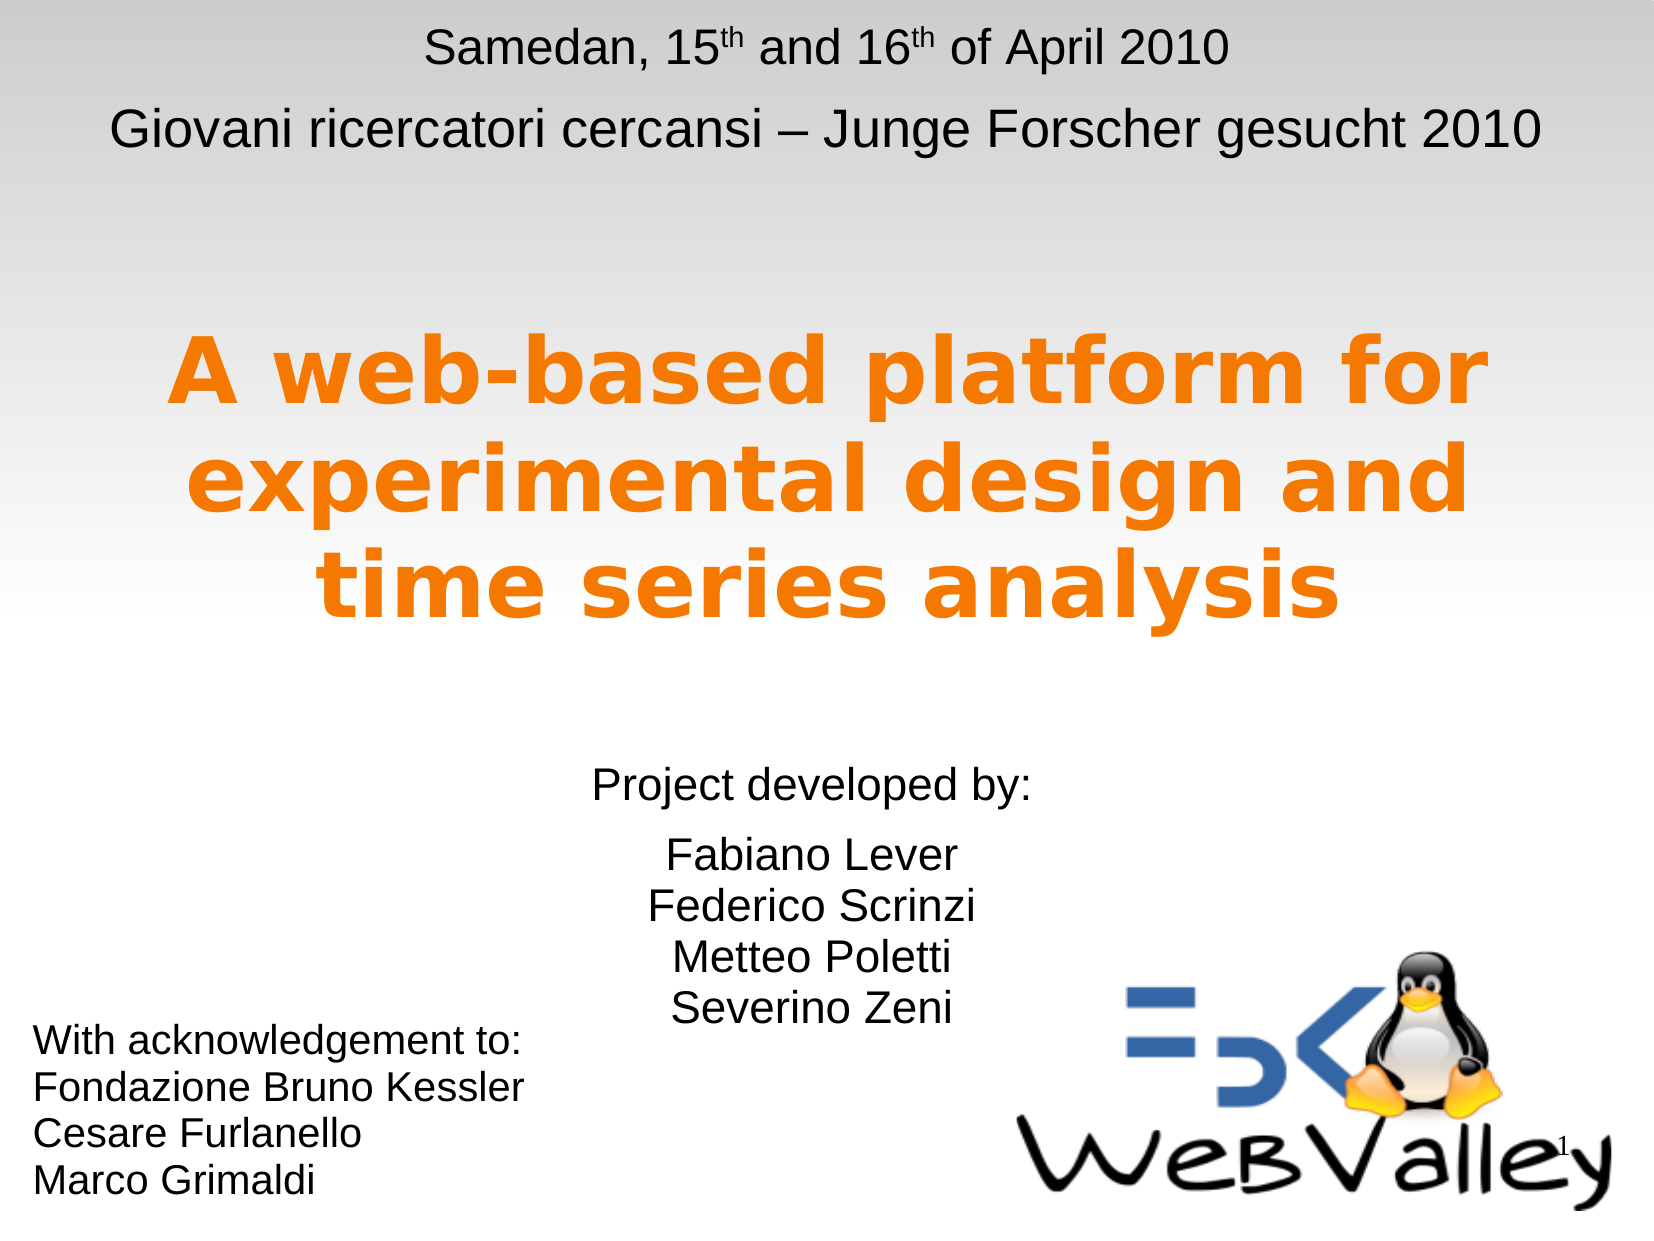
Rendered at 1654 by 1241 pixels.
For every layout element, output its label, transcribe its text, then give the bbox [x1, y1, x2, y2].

text_box With acknowledgement to: Fondazione Bruno Kessler Cesare Furlanello Marco Grimaldi [13, 1016, 545, 1203]
picture [1003, 944, 1626, 1211]
text_box Project developed by: Fabiano Lever Federico Scrinzi Metteo Poletti Severino Zeni [354, 758, 1270, 1034]
text_box Samedan, 15th and 16th of April 2010 Giovani ricercatori cercansi – Junge Forscher gesucht 2010 [0, 18, 1654, 161]
title A web-based platform for experimental design and time series analysis [123, 161, 1536, 798]
